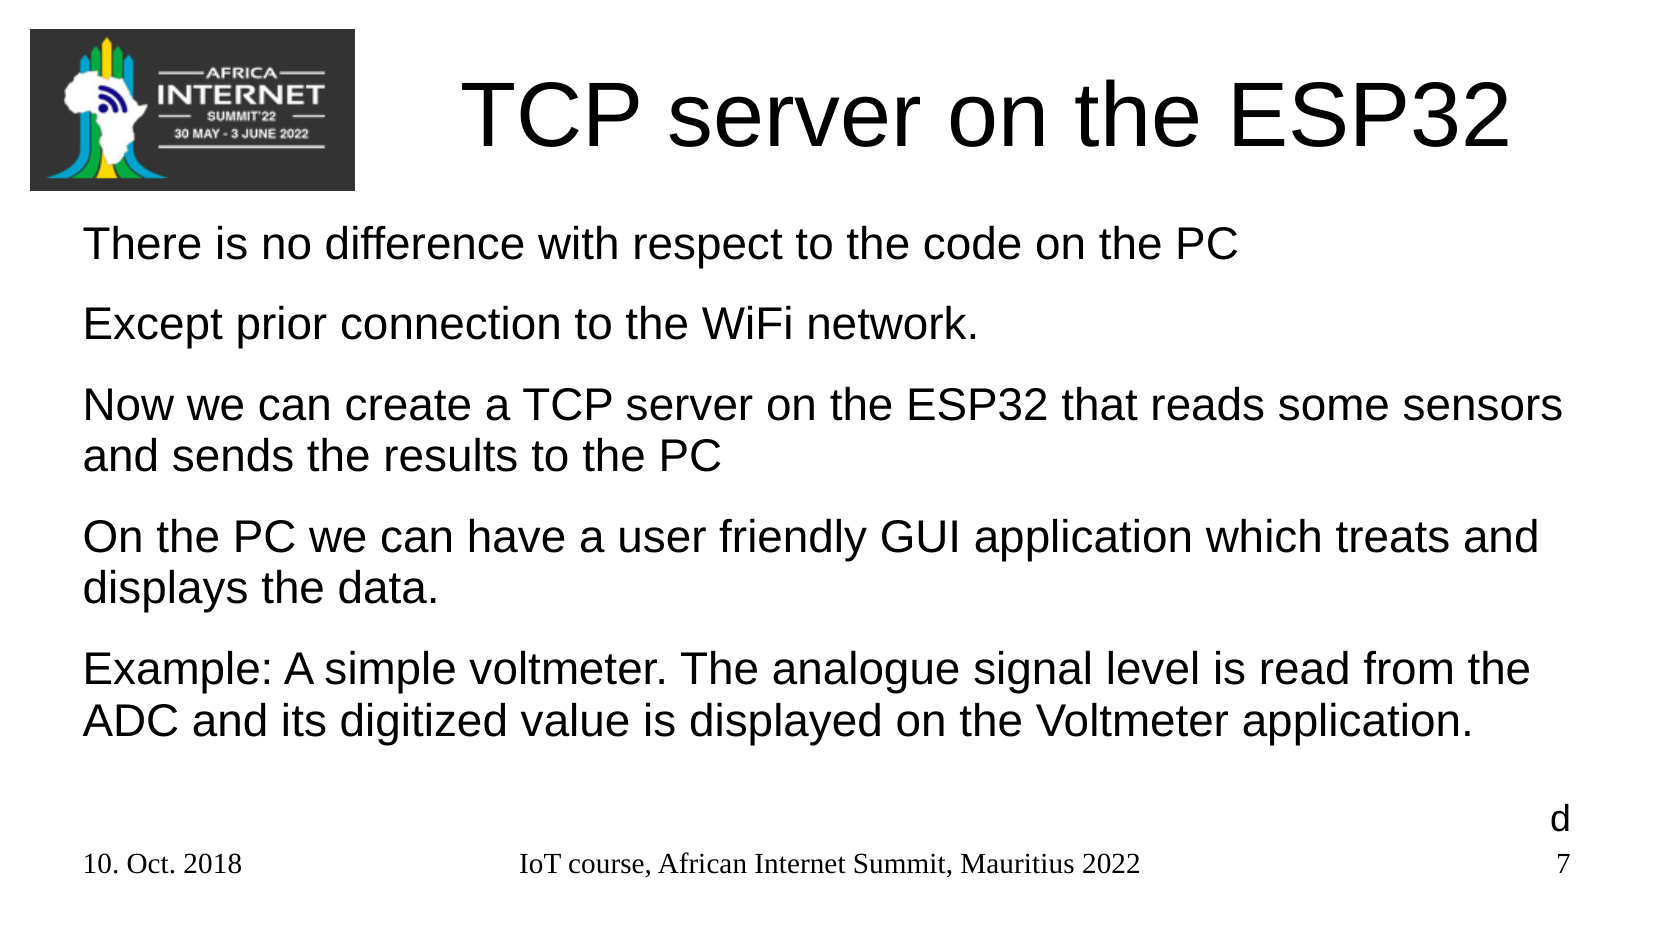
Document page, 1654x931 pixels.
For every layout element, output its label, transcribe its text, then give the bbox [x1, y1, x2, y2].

picture [30, 29, 355, 191]
list There is no difference with respect to the code on the PC Except prior connection to the WiFi network. Now we can create a TCP server on the ESP32 that reads some sensors and sends the results to the PC On the PC we can have a user friendly GUI application which treats and displays the data. Example: A simple voltmeter. The analogue signal level is read from the ADC and its digitized value is displayed on the Voltmeter application. [82, 217, 1571, 758]
text_box d [1535, 790, 1586, 847]
title TCP server on the ESP32 [403, 37, 1571, 193]
